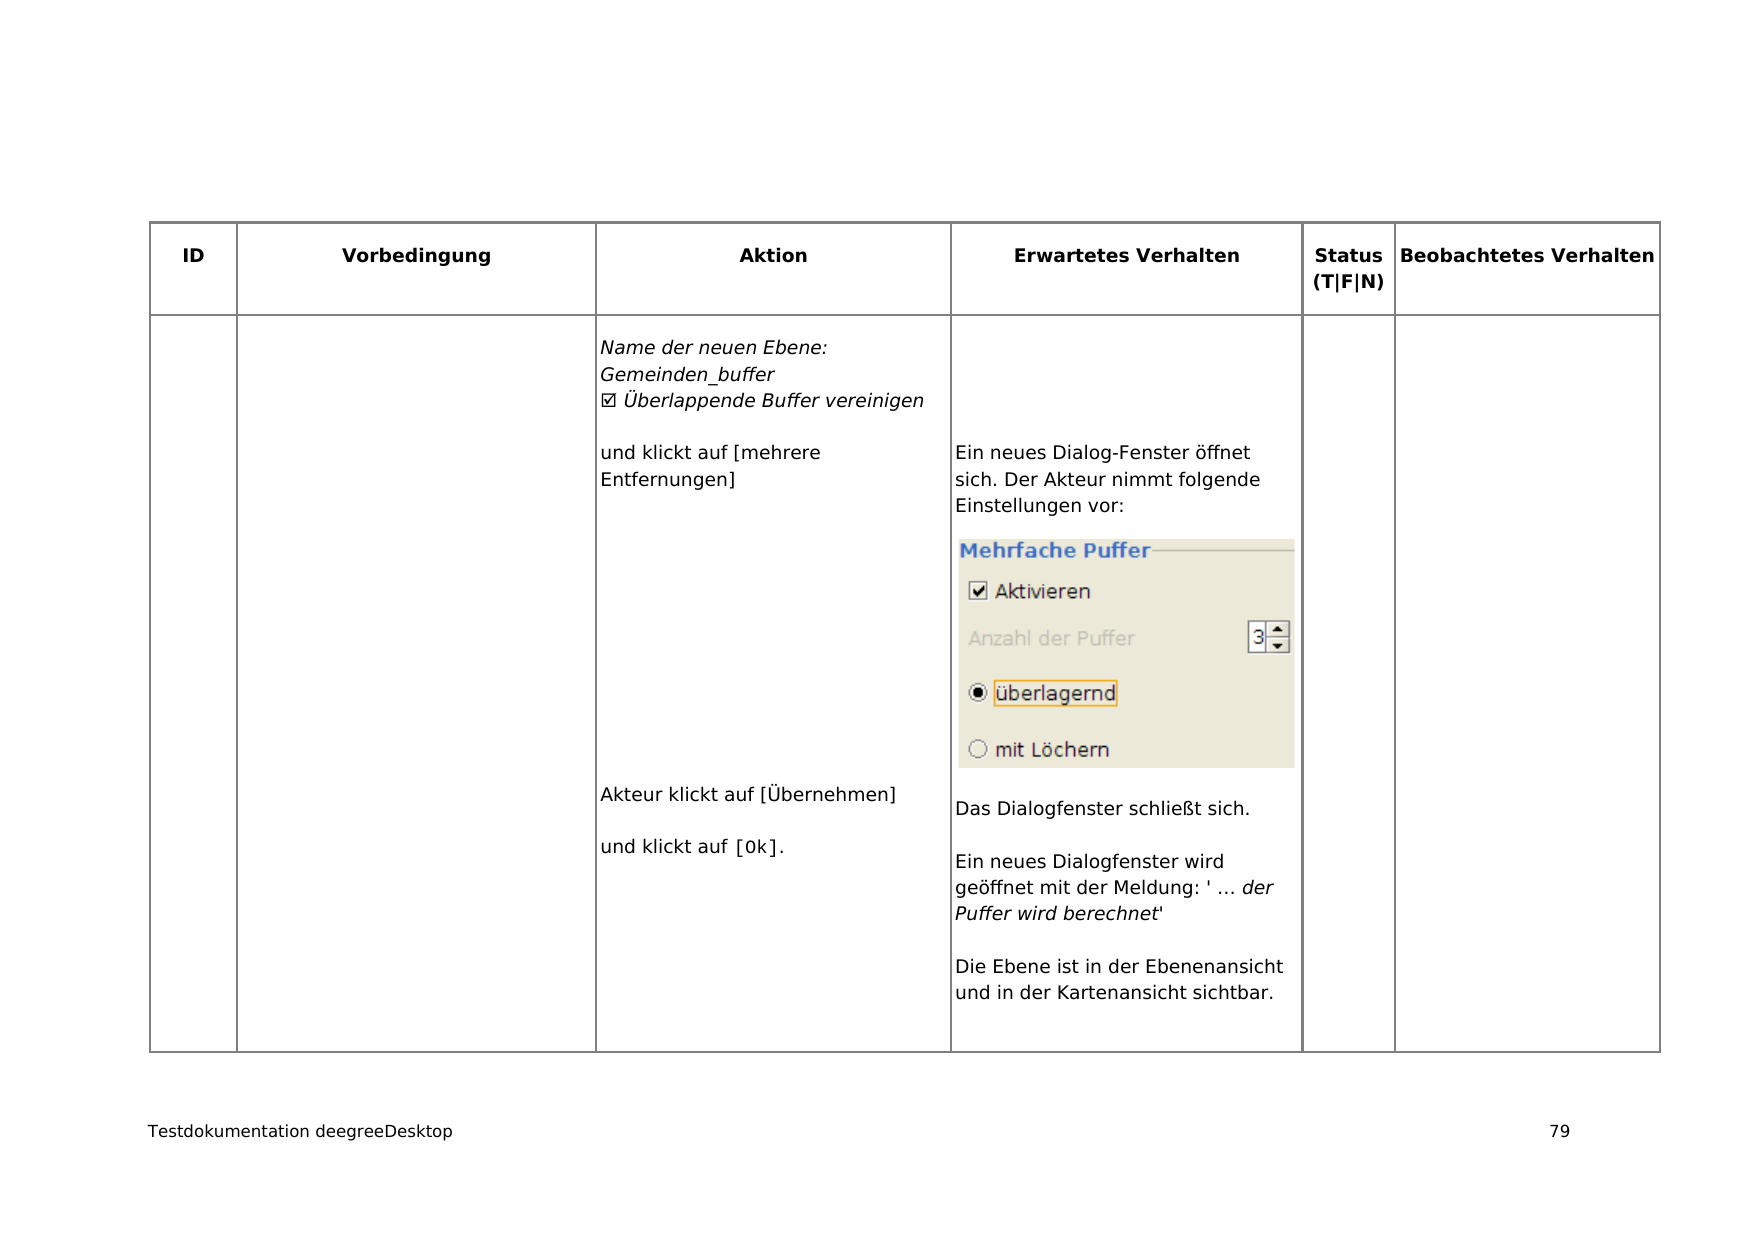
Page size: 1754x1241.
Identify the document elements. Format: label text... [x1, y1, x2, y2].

table_header Status (T|F|N) [1304, 224, 1394, 314]
table_header Aktion [597, 224, 950, 314]
table_header Beobachtetes Verhalten [1396, 224, 1659, 314]
table_cell [1396, 316, 1659, 1051]
table_cell Name der neuen Ebene: Gemeinden_buffer  Überlappende Buffer vereinigen und klickt auf [mehrere Entfernungen] Akteur klickt auf [Übernehmen] und klickt auf [Ok]. [597, 316, 950, 1051]
table_cell Ein neues Dialog-Fenster öffnet sich. Der Akteur nimmt folgende Einstellungen vor: [952, 316, 1301, 539]
table_cell Das Dialogfenster schließt sich. Ein neues Dialogfenster wird geöffnet mit der Meldung: ' … der Puffer wird berechnet' Die Ebene ist in der Ebenenansicht und in der Kartenansicht sichtbar. [952, 540, 1301, 1051]
table_cell [151, 316, 236, 1051]
picture [958, 539, 1295, 768]
table_cell [1304, 316, 1394, 1051]
table_cell [238, 316, 595, 1051]
table_header Vorbedingung [238, 224, 595, 314]
table_header Erwartetes Verhalten [952, 224, 1301, 314]
table_header ID [151, 224, 236, 314]
